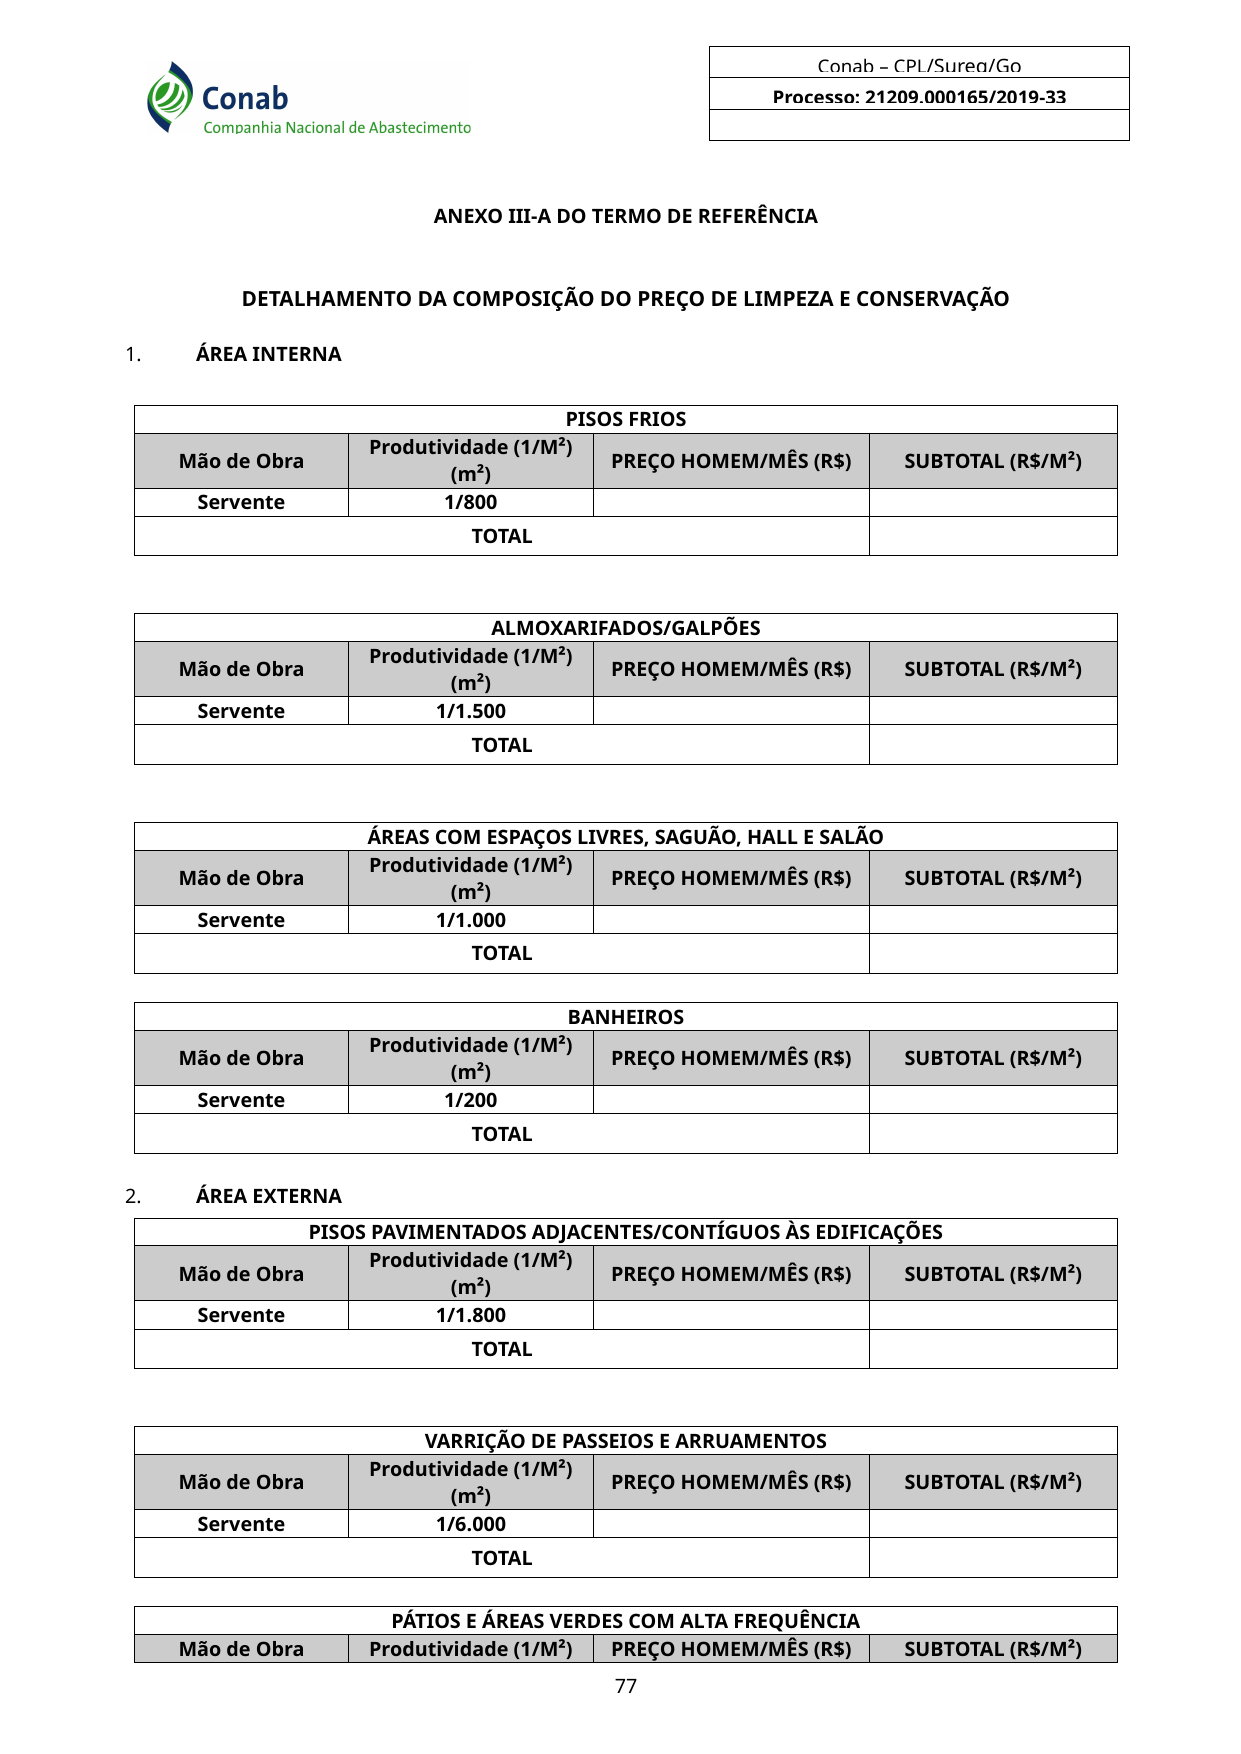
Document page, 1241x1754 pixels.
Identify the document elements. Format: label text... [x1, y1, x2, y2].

table_cell PREÇO HOMEM/MÊS (R$) [594, 1635, 869, 1662]
table_cell SUBTOTAL (R$/M²) [870, 434, 1117, 488]
table_cell Produtividade (1/M²) [349, 1635, 593, 1662]
table_cell [594, 697, 869, 724]
table_cell [870, 517, 1117, 555]
table_cell TOTAL [135, 725, 869, 764]
table_cell [594, 489, 869, 516]
table_cell [870, 906, 1117, 933]
table_header BANHEIROS [135, 1003, 1117, 1030]
text DETALHAMENTO DA COMPOSIÇÃO DO PREÇO DE LIMPEZA E CONSERVAÇÃO [125, 284, 1127, 312]
table_cell [594, 1510, 869, 1537]
table_cell Mão de Obra [135, 851, 348, 905]
list ÁREA EXTERNA [125, 1182, 1127, 1209]
table_cell Servente [135, 697, 348, 724]
table_header PISOS PAVIMENTADOS ADJACENTES/CONTÍGUOS ÀS EDIFICAÇÕES [135, 1219, 1117, 1245]
table_cell Servente [135, 1086, 348, 1113]
table_cell [594, 1301, 869, 1328]
table_cell Produtividade (1/M²) (m²) [349, 434, 593, 488]
table_cell TOTAL [135, 934, 869, 972]
table_header VARRIÇÃO DE PASSEIOS E ARRUAMENTOS [135, 1427, 1117, 1454]
table_cell Mão de Obra [135, 642, 348, 696]
table_cell Produtividade (1/M²) (m²) [349, 851, 593, 905]
table_cell 1/6.000 [349, 1510, 593, 1537]
table_cell [594, 906, 869, 933]
table_cell Servente [135, 1510, 348, 1537]
table_cell SUBTOTAL (R$/M²) [870, 642, 1117, 696]
table_cell Produtividade (1/M²) (m²) [349, 1455, 593, 1509]
table_cell [870, 1086, 1117, 1113]
table_cell PREÇO HOMEM/MÊS (R$) [594, 1455, 869, 1509]
table_cell TOTAL [135, 517, 869, 555]
table_cell SUBTOTAL (R$/M²) [870, 1635, 1117, 1662]
table_cell Mão de Obra [135, 1246, 348, 1300]
table_cell 1/800 [349, 489, 593, 516]
table_cell [870, 489, 1117, 516]
table_cell [594, 1086, 869, 1113]
table_cell 1/1.500 [349, 697, 593, 724]
table_cell Mão de Obra [135, 1455, 348, 1509]
table_cell [870, 1330, 1117, 1368]
table_cell [870, 725, 1117, 764]
table_header PISOS FRIOS [135, 406, 1117, 433]
table_header ÁREAS COM ESPAÇOS LIVRES, SAGUÃO, HALL E SALÃO [135, 823, 1117, 850]
table_cell PREÇO HOMEM/MÊS (R$) [594, 851, 869, 905]
table_cell PREÇO HOMEM/MÊS (R$) [594, 642, 869, 696]
table_cell PREÇO HOMEM/MÊS (R$) [594, 1246, 869, 1300]
table_cell 1/1.000 [349, 906, 593, 933]
picture [147, 61, 471, 134]
table_cell Produtividade (1/M²) (m²) [349, 642, 593, 696]
table_cell Mão de Obra [135, 434, 348, 488]
text ANEXO III-A DO TERMO DE REFERÊNCIA [125, 203, 1127, 230]
table_cell [870, 1301, 1117, 1328]
table_cell Mão de Obra [135, 1635, 348, 1662]
table_cell [870, 1538, 1117, 1577]
table_cell SUBTOTAL (R$/M²) [870, 1455, 1117, 1509]
table_cell SUBTOTAL (R$/M²) [870, 1031, 1117, 1085]
table_cell SUBTOTAL (R$/M²) [870, 1246, 1117, 1300]
table_cell Servente [135, 1301, 348, 1328]
table_cell Mão de Obra [135, 1031, 348, 1085]
table_cell [870, 1114, 1117, 1152]
table_cell [870, 697, 1117, 724]
table_cell SUBTOTAL (R$/M²) [870, 851, 1117, 905]
table_cell PREÇO HOMEM/MÊS (R$) [594, 1031, 869, 1085]
table_cell 1/200 [349, 1086, 593, 1113]
table_cell TOTAL [135, 1330, 869, 1368]
table_cell [870, 934, 1117, 972]
table_cell 1/1.800 [349, 1301, 593, 1328]
table_cell [870, 1510, 1117, 1537]
table_cell TOTAL [135, 1114, 869, 1152]
table_cell PREÇO HOMEM/MÊS (R$) [594, 434, 869, 488]
table_cell Produtividade (1/M²) (m²) [349, 1031, 593, 1085]
table_header PÁTIOS E ÁREAS VERDES COM ALTA FREQUÊNCIA [135, 1607, 1117, 1634]
list ÁREA INTERNA [125, 341, 1127, 368]
table_cell Servente [135, 489, 348, 516]
table_cell Produtividade (1/M²) (m²) [349, 1246, 593, 1300]
table_cell TOTAL [135, 1538, 869, 1577]
table_cell Servente [135, 906, 348, 933]
table_header ALMOXARIFADOS/GALPÕES [135, 614, 1117, 641]
